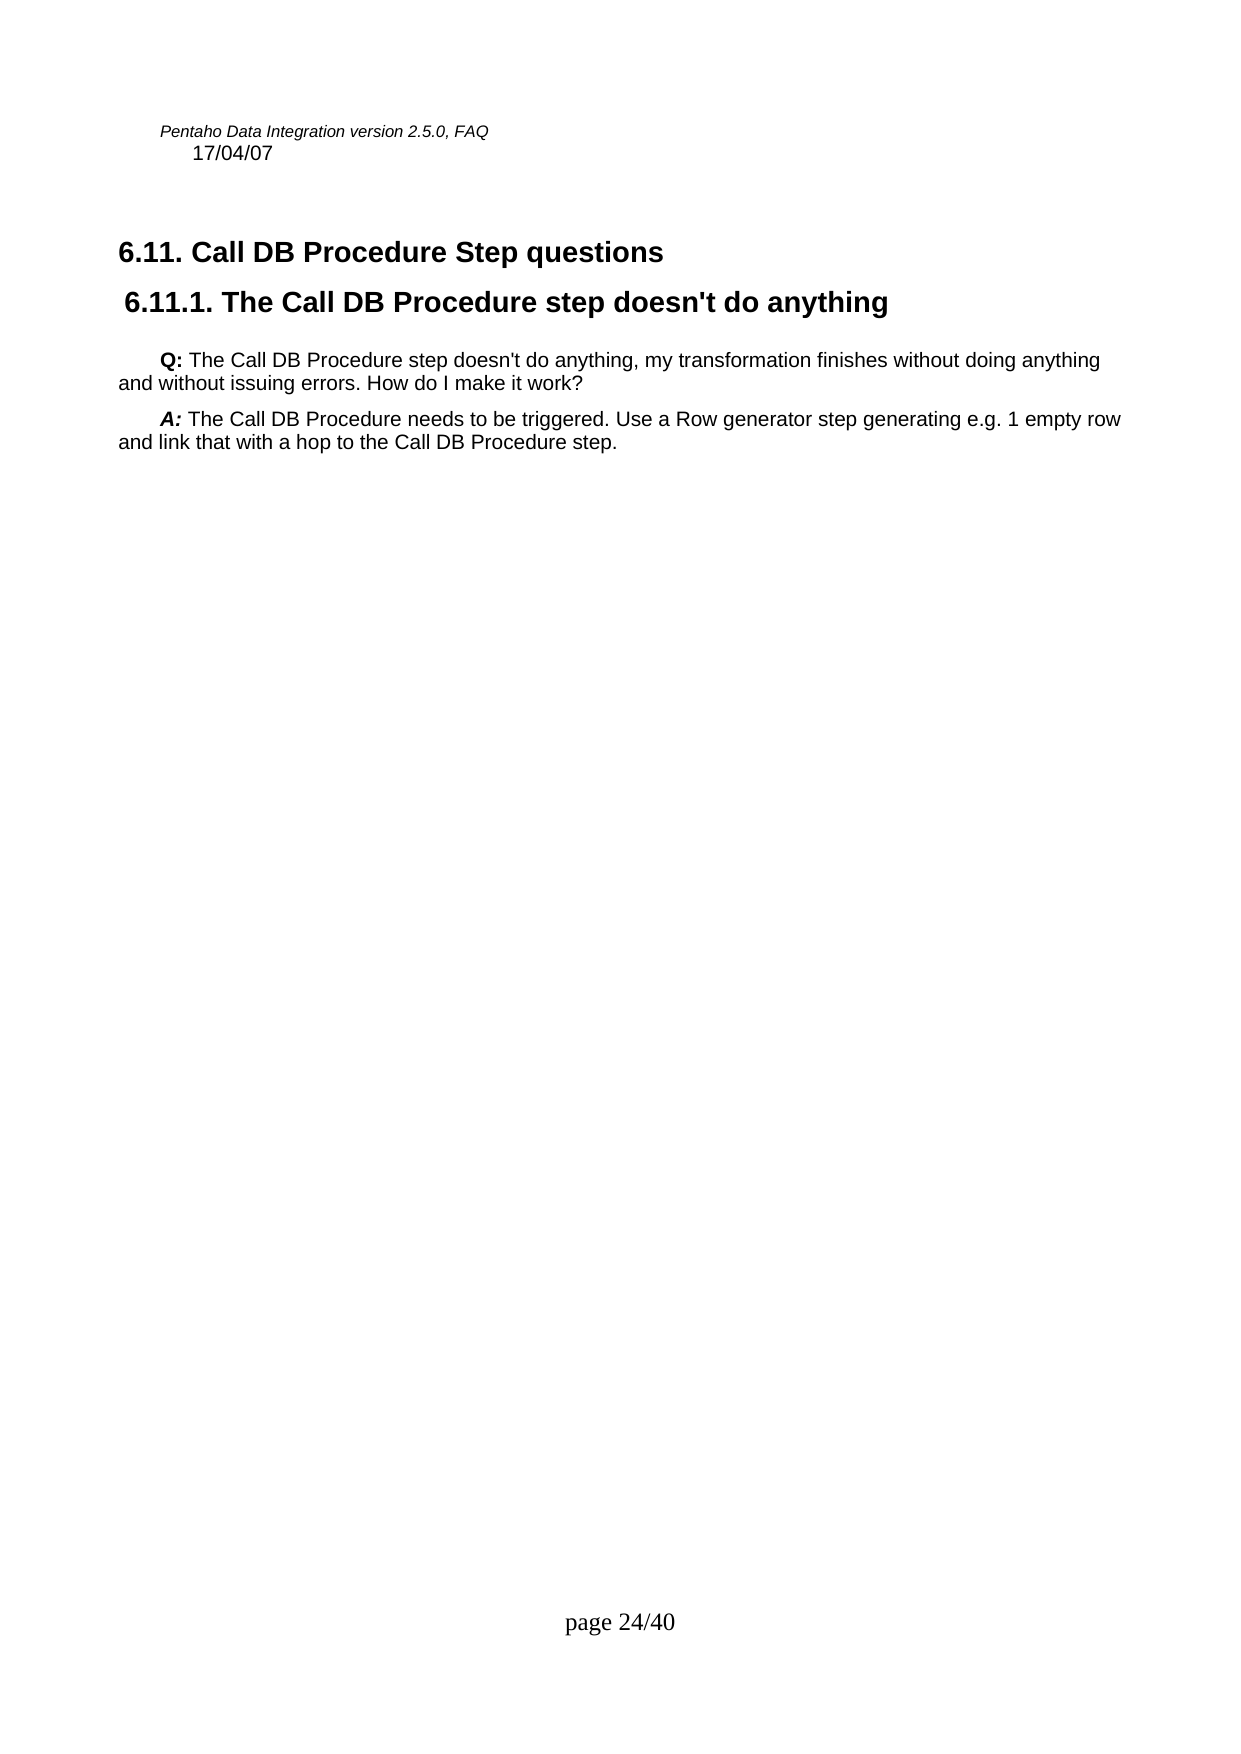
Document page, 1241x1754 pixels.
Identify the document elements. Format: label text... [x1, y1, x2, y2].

text Q: The Call DB Procedure step doesn't do anything, my transformation finishes without doing anything and without issuing errors. How do I make it work? [118, 348, 1122, 394]
text A: The Call DB Procedure needs to be triggered. Use a Row generator step generating e.g. 1 empty row and link that with a hop to the Call DB Procedure step. [118, 407, 1122, 453]
subtitle Call DB Procedure Step questions [118, 236, 1122, 268]
subtitle The Call DB Procedure step doesn't do anything [124, 286, 1122, 319]
